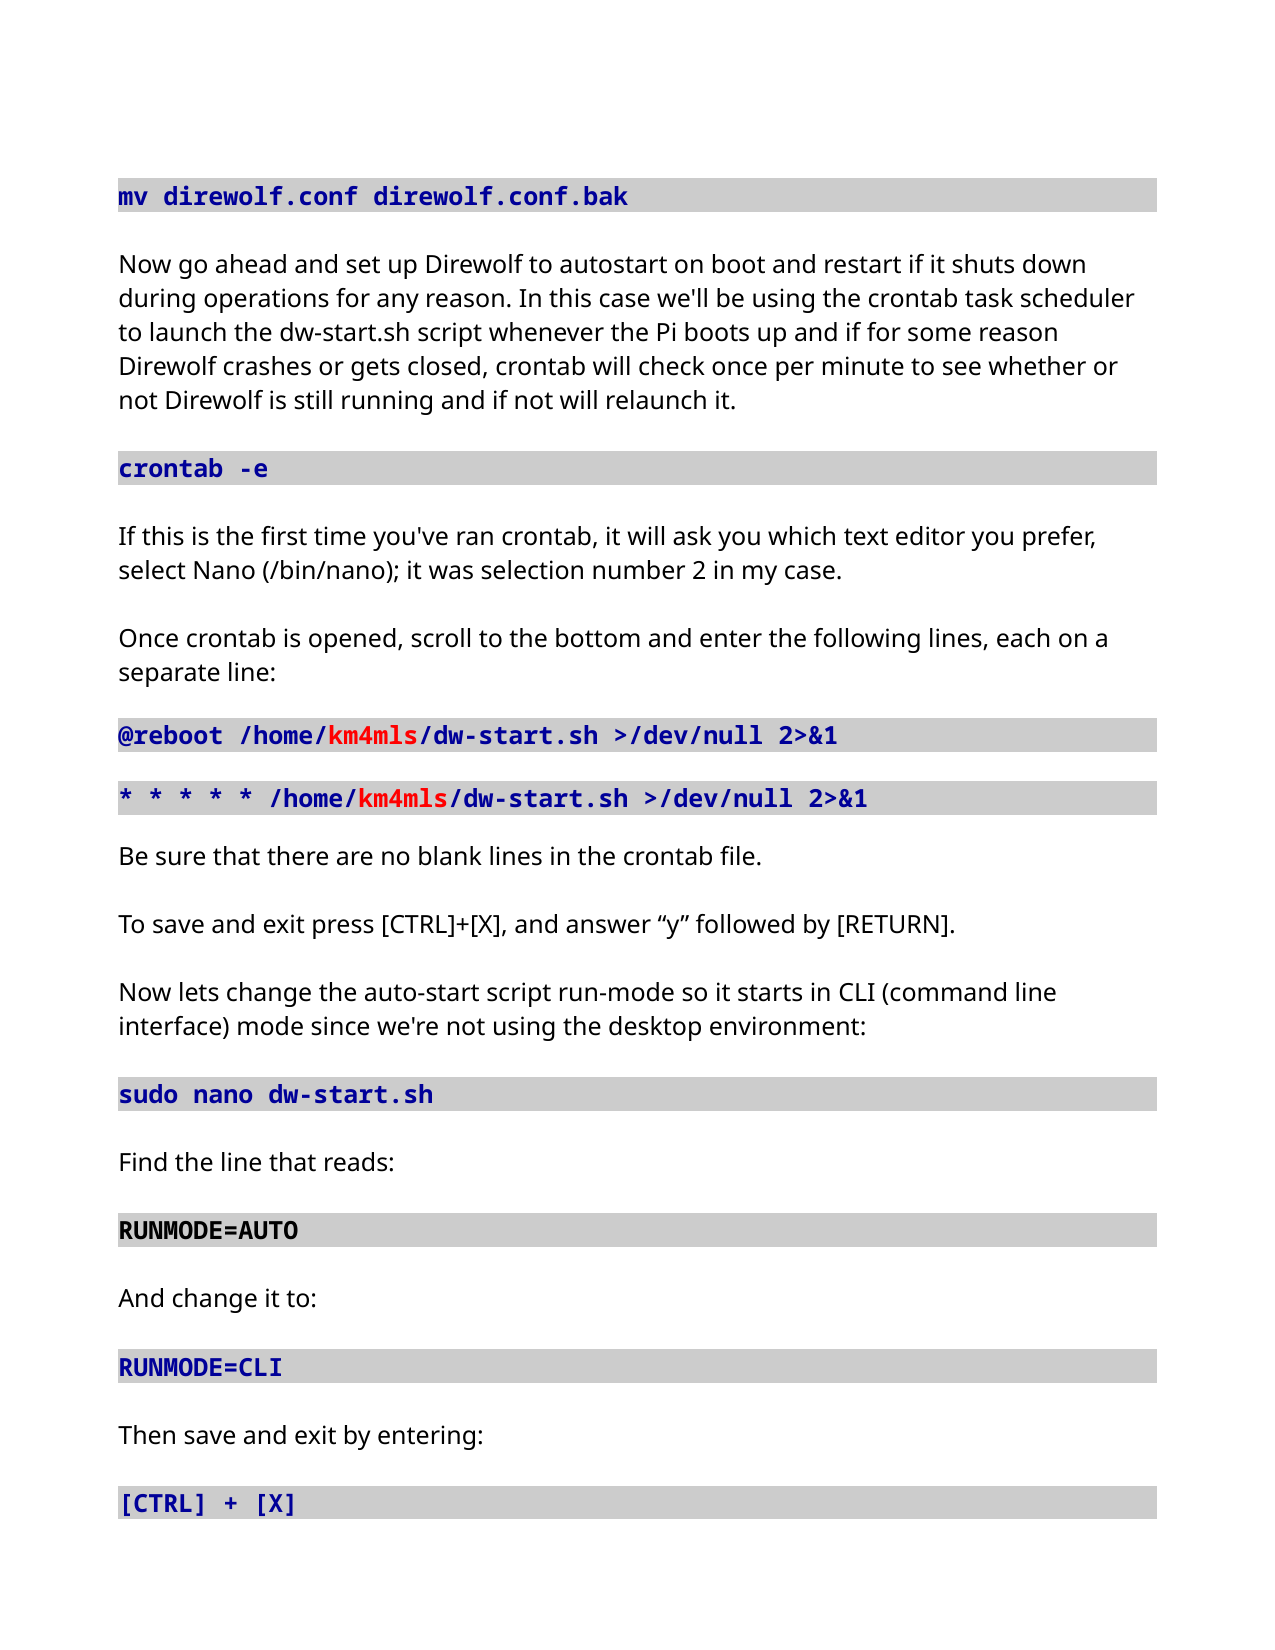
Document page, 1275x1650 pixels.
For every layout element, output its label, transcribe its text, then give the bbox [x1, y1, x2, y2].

text Find the line that reads: [118, 1145, 1157, 1179]
text [CTRL] + [X] [118, 1486, 1157, 1519]
text * * * * * /home/km4mls/dw-start.sh >/dev/null 2>&1 [118, 781, 1157, 815]
text If this is the first time you've ran crontab, it will ask you which text editor you prefer, select Nano (/bin/nano); it was selection number 2 in my case. [118, 519, 1157, 587]
text Then save and exit by entering: [118, 1417, 1157, 1451]
text Once crontab is opened, scroll to the bottom and enter the following lines, each on a separate line: [118, 621, 1157, 689]
text Now go ahead and set up Direwolf to autostart on boot and restart if it shuts down during operations for any reason. In this case we'll be using the crontab task scheduler to launch the dw-start.sh script whenever the Pi boots up and if for some reason Direwolf crashes or gets closed, crontab will check once per minute to see whether or not Direwolf is still running and if not will relaunch it. [118, 246, 1157, 417]
text Be sure that there are no blank lines in the crontab file. [118, 838, 1157, 872]
text sudo nano dw-start.sh [118, 1077, 1157, 1111]
text And change it to: [118, 1281, 1157, 1315]
text RUNMODE=CLI [118, 1349, 1157, 1383]
text crontab -e [118, 451, 1157, 485]
text To save and exit press [CTRL]+[X], and answer “y” followed by [RETURN]. [118, 906, 1157, 941]
text RUNMODE=AUTO [118, 1213, 1157, 1247]
text @reboot /home/km4mls/dw-start.sh >/dev/null 2>&1 [118, 718, 1157, 752]
text Now lets change the auto-start script run-mode so it starts in CLI (command line interface) mode since we're not using the desktop environment: [118, 974, 1157, 1043]
text mv direwolf.conf direwolf.conf.bak [118, 178, 1157, 212]
